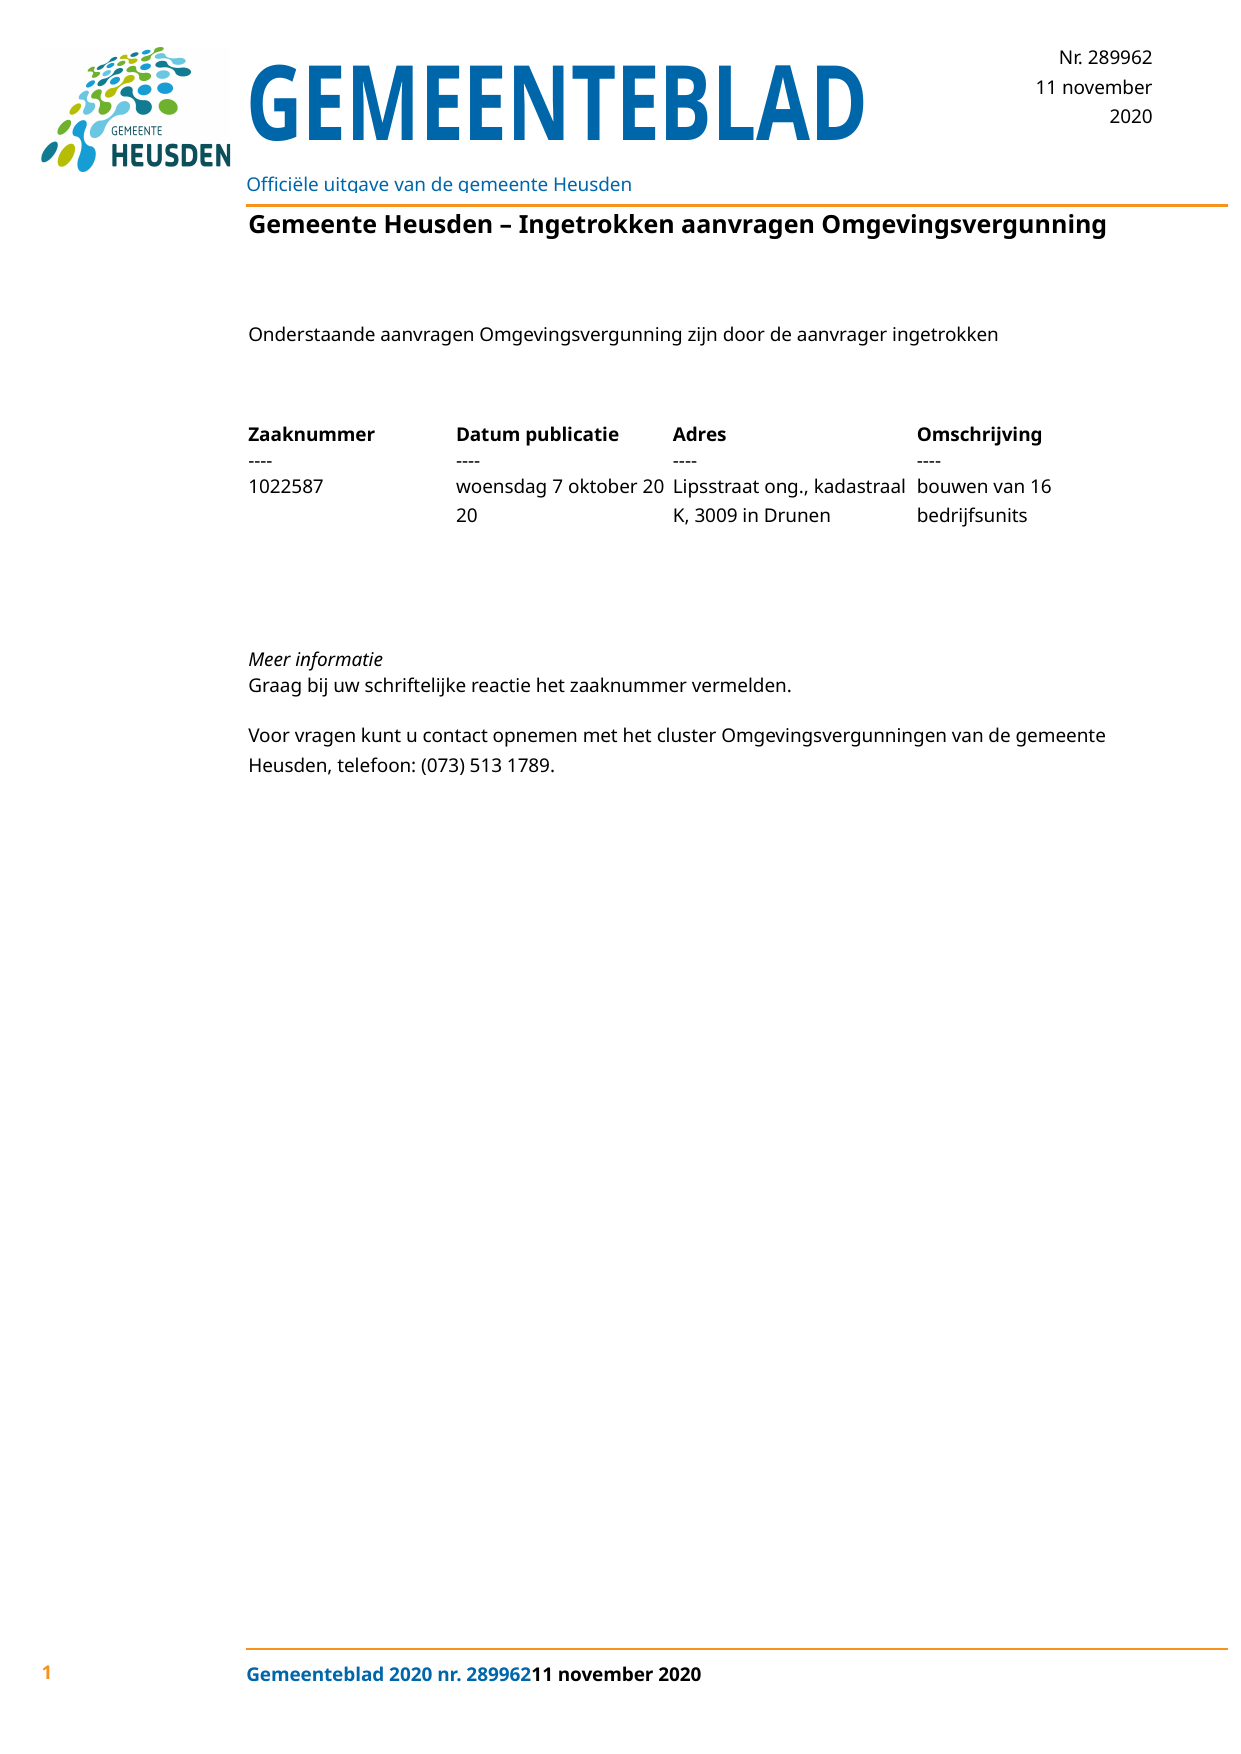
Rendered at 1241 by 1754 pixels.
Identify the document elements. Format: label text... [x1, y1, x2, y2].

text Meer informatie [248, 646, 1152, 672]
table_header Zaaknummer [248, 422, 456, 447]
text Graag bij uw schriftelijke reactie het zaaknummer vermelden. [248, 672, 1152, 697]
text Voor vragen kunt u contact opnemen met het cluster Omgevingsvergunningen van de gemeente Heusden, telefoon: (073) 513 1789. [248, 722, 1152, 777]
text Gemeente Heusden – Ingetrokken aanvragen Omgevingsvergunning [248, 207, 1152, 241]
table_cell ---- [456, 448, 673, 473]
table_header Adres [673, 422, 917, 447]
table_cell Lipsstraat ong., kadastraal K, 3009 in Drunen [673, 473, 917, 528]
picture [41, 47, 231, 172]
table_cell ---- [917, 448, 1152, 473]
table_cell 1022587 [248, 473, 456, 528]
table_cell ---- [248, 448, 456, 473]
text Onderstaande aanvragen Omgevingsvergunning zijn door de aanvrager ingetrokken [248, 321, 1152, 346]
table_header Datum publicatie [456, 422, 673, 447]
table_cell ---- [673, 448, 917, 473]
table_header Omschrijving [917, 422, 1152, 447]
table_cell bouwen van 16 bedrijfsunits [917, 473, 1152, 528]
table_cell woensdag 7 oktober 2020 [456, 473, 673, 528]
